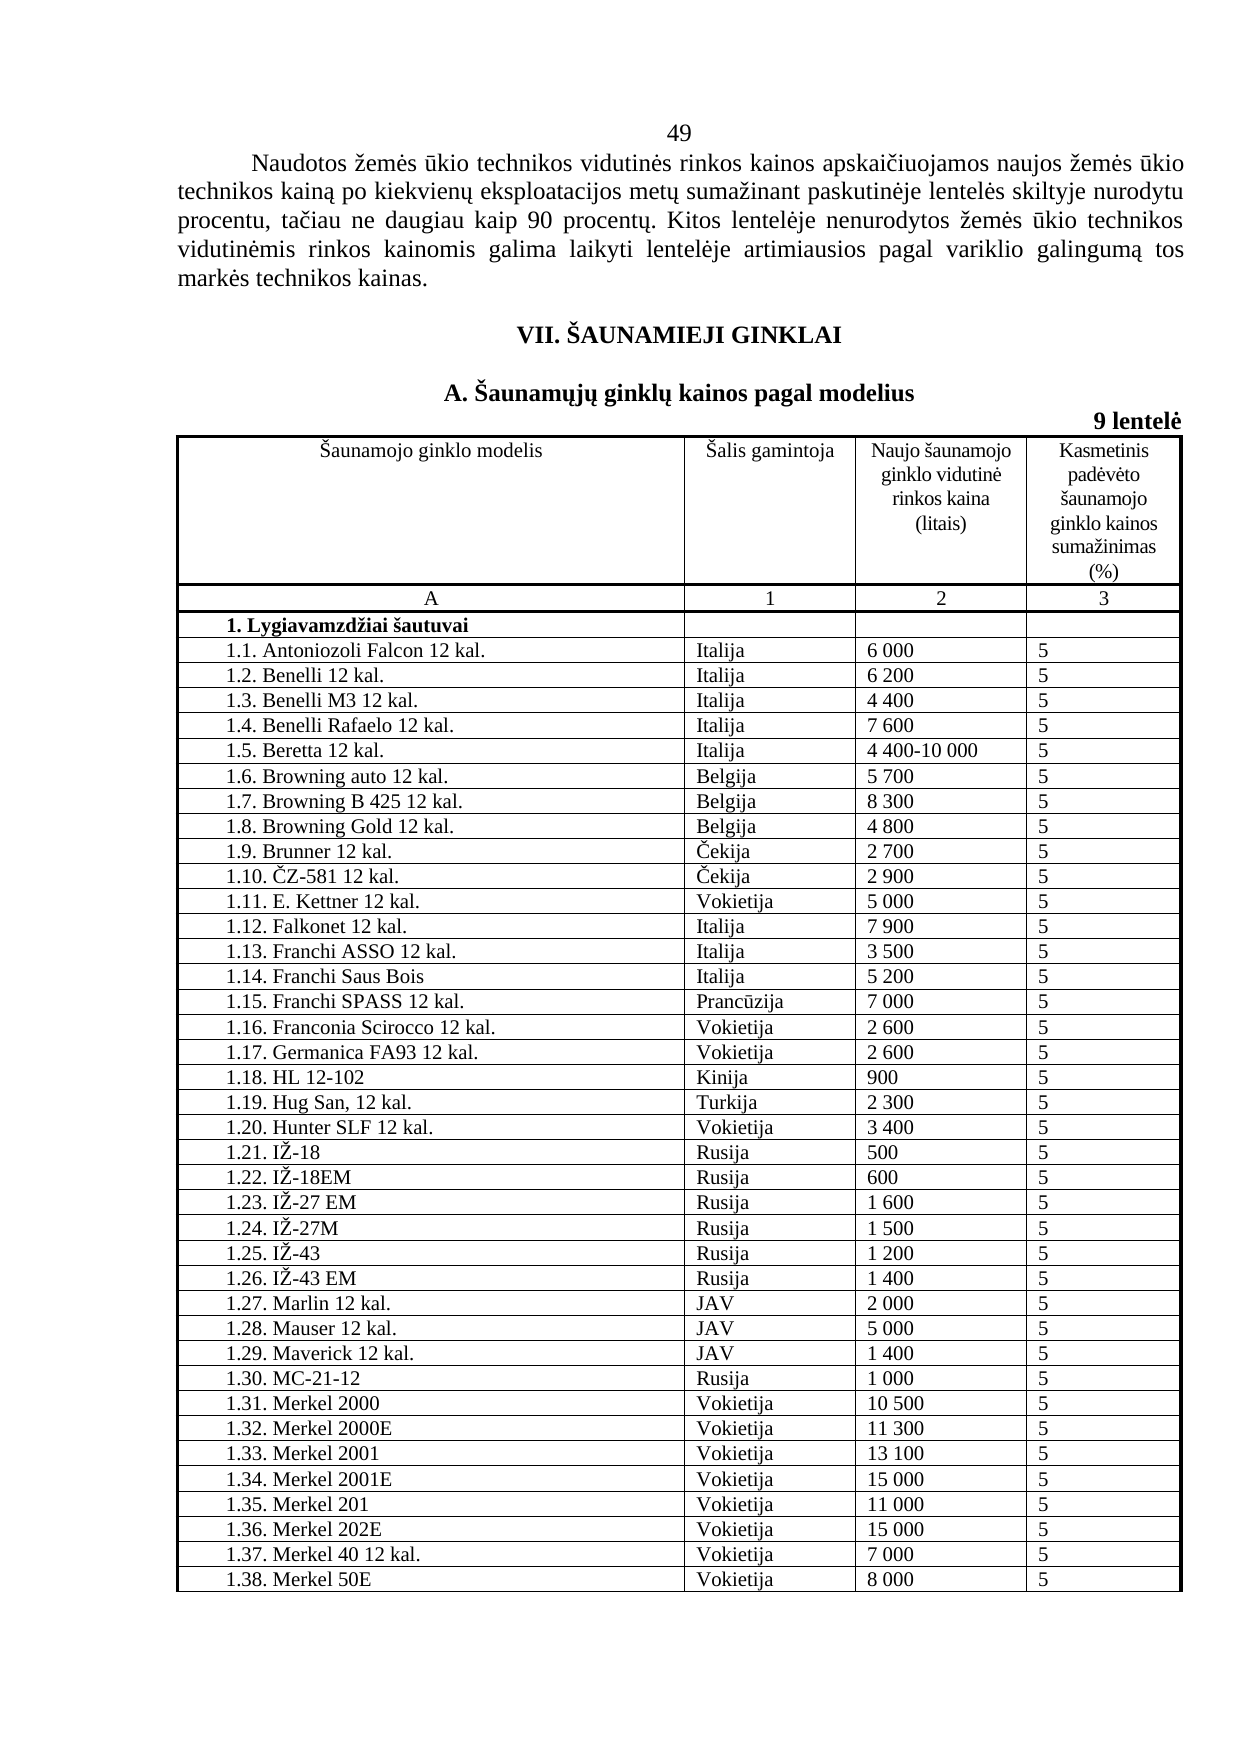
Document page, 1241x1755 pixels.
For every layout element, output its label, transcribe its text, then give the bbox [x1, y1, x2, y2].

table_cell 15 000 [856, 1466, 1026, 1491]
table_cell 5 [1027, 814, 1179, 838]
table_cell Kinija [685, 1065, 855, 1089]
table_cell 1.14. Franchi Saus Bois [179, 964, 684, 988]
table_cell 1.29. Maverick 12 kal. [179, 1341, 684, 1365]
table_cell 8 000 [856, 1567, 1026, 1591]
table_cell 1.13. Franchi ASSO 12 kal. [179, 939, 684, 963]
table_cell 1 400 [856, 1341, 1026, 1365]
table_cell 5 200 [856, 964, 1026, 988]
table_cell 1.23. IŽ-27 EM [179, 1190, 684, 1214]
table_cell 5 [1027, 1266, 1179, 1290]
table_header Naujo šaunamojo ginklo vidutinė rinkos kaina (litais) [856, 438, 1026, 583]
table_cell 5 [1027, 939, 1179, 963]
table_cell Čekija [685, 839, 855, 863]
table_cell 5 [1027, 1065, 1179, 1089]
table_cell 7 900 [856, 914, 1026, 938]
table_cell 1 600 [856, 1190, 1026, 1214]
table_cell Vokietija [685, 1542, 855, 1566]
text 9 lentelė [177, 406, 1181, 435]
table_cell 1.15. Franchi SPASS 12 kal. [179, 990, 684, 1013]
table_cell 6 000 [856, 638, 1026, 662]
table_cell 1.28. Mauser 12 kal. [179, 1316, 684, 1340]
table_cell JAV [685, 1316, 855, 1340]
table_cell Rusija [685, 1366, 855, 1390]
table_cell 1.11. E. Kettner 12 kal. [179, 889, 684, 913]
table_cell 3 [1027, 586, 1179, 610]
table_cell 2 600 [856, 1040, 1026, 1064]
table_cell 7 000 [856, 1542, 1026, 1566]
table_cell 600 [856, 1165, 1026, 1189]
table_cell 4 400-10 000 [856, 739, 1026, 762]
table_cell Rusija [685, 1190, 855, 1214]
table_cell 5 [1027, 663, 1179, 687]
table_cell Italija [685, 939, 855, 963]
table_cell 5 [1027, 1391, 1179, 1415]
table_cell 5 [1027, 889, 1179, 913]
table_cell 4 400 [856, 688, 1026, 712]
table_cell 5 [1027, 1190, 1179, 1214]
table_cell Vokietija [685, 1466, 855, 1491]
table_cell 8 300 [856, 789, 1026, 813]
table_cell 5 [1027, 688, 1179, 712]
table_cell Vokietija [685, 1492, 855, 1516]
table_cell 5 [1027, 1316, 1179, 1340]
table_cell 5 [1027, 1366, 1179, 1390]
table_cell 1.2. Benelli 12 kal. [179, 663, 684, 687]
table_cell 1.12. Falkonet 12 kal. [179, 914, 684, 938]
table_cell 1.5. Beretta 12 kal. [179, 739, 684, 762]
table_cell Belgija [685, 814, 855, 838]
table_cell 1.3. Benelli M3 12 kal. [179, 688, 684, 712]
table_cell 1.36. Merkel 202E [179, 1517, 684, 1541]
table_cell 1.31. Merkel 2000 [179, 1391, 684, 1415]
table_cell Italija [685, 638, 855, 662]
table_cell 5 [1027, 1466, 1179, 1491]
table_cell A [179, 586, 684, 610]
table_cell Vokietija [685, 1115, 855, 1139]
table_cell 1.9. Brunner 12 kal. [179, 839, 684, 863]
table_header Šalis gamintoja [685, 438, 855, 583]
table_cell 1.24. IŽ-27M [179, 1215, 684, 1239]
table_cell 5 [1027, 789, 1179, 813]
table_cell 5 [1027, 1015, 1179, 1039]
table_cell 2 300 [856, 1090, 1026, 1114]
table_cell 5 [1027, 864, 1179, 888]
table_cell 5 [1027, 1090, 1179, 1114]
table_cell 1 200 [856, 1241, 1026, 1264]
table_cell 5 [1027, 1441, 1179, 1465]
table_cell Italija [685, 688, 855, 712]
table_cell Belgija [685, 764, 855, 788]
table_cell 5 [1027, 739, 1179, 762]
table_cell 1.35. Merkel 201 [179, 1492, 684, 1516]
table_cell 1.25. IŽ-43 [179, 1241, 684, 1264]
table_cell Vokietija [685, 1416, 855, 1440]
table_cell 1.7. Browning B 425 12 kal. [179, 789, 684, 813]
table_cell 1.30. MC-21-12 [179, 1366, 684, 1390]
text A. Šaunamųjų ginklų kainos pagal modelius [177, 378, 1181, 406]
table_cell 1 000 [856, 1366, 1026, 1390]
table_cell 11 000 [856, 1492, 1026, 1516]
table_cell 1 [685, 586, 855, 610]
table_cell 1.38. Merkel 50E [179, 1567, 684, 1591]
table_cell 5 [1027, 638, 1179, 662]
table_cell 5 [1027, 1215, 1179, 1239]
table_cell Vokietija [685, 1517, 855, 1541]
table_cell 5 [1027, 1241, 1179, 1264]
table_cell [856, 613, 1026, 637]
table_cell Vokietija [685, 1391, 855, 1415]
table_cell 5 000 [856, 889, 1026, 913]
table_cell 2 700 [856, 839, 1026, 863]
table_cell 1.20. Hunter SLF 12 kal. [179, 1115, 684, 1139]
table_cell 5 [1027, 964, 1179, 988]
table_cell 5 [1027, 1567, 1179, 1591]
table_cell 2 900 [856, 864, 1026, 888]
table_cell Rusija [685, 1165, 855, 1189]
table_cell 1.19. Hug San, 12 kal. [179, 1090, 684, 1114]
table_cell 500 [856, 1140, 1026, 1164]
table_cell 2 600 [856, 1015, 1026, 1039]
table_cell Italija [685, 964, 855, 988]
table_cell 1.1. Antoniozoli Falcon 12 kal. [179, 638, 684, 662]
table_cell 5 [1027, 1291, 1179, 1315]
table_cell 1.4. Benelli Rafaelo 12 kal. [179, 713, 684, 737]
table_cell Čekija [685, 864, 855, 888]
table_cell 13 100 [856, 1441, 1026, 1465]
table_cell 3 500 [856, 939, 1026, 963]
table_cell 1 500 [856, 1215, 1026, 1239]
table_cell Prancūzija [685, 990, 855, 1013]
table_cell [685, 613, 855, 637]
table_cell 2 [856, 586, 1026, 610]
table_cell 6 200 [856, 663, 1026, 687]
table_cell 2 000 [856, 1291, 1026, 1315]
table_cell 1.26. IŽ-43 EM [179, 1266, 684, 1290]
table_cell Vokietija [685, 889, 855, 913]
table_cell 1.27. Marlin 12 kal. [179, 1291, 684, 1315]
table_cell 1 400 [856, 1266, 1026, 1290]
text Naudotos žemės ūkio technikos vidutinės rinkos kainos apskaičiuojamos naujos žemės ūkio technikos kainą po kiekvienų eksploatacijos metų sumažinant paskutinėje lentelės skiltyje nurodytu procentu, tačiau ne daugiau kaip 90 procentų. Kitos lentelėje nenurodytos žemės ūkio technikos vidutinėmis rinkos kainomis galima laikyti lentelėje artimiausios pagal variklio galingumą tos markės technikos kainas. [177, 148, 1185, 291]
table_cell 10 500 [856, 1391, 1026, 1415]
table_cell 1.34. Merkel 2001E [179, 1466, 684, 1491]
table_cell 5 [1027, 839, 1179, 863]
table_cell 1.21. IŽ-18 [179, 1140, 684, 1164]
table_header Kasmetinis padėvėto šaunamojo ginklo kainos sumažinimas (%) [1027, 438, 1179, 583]
table_cell Turkija [685, 1090, 855, 1114]
table_cell JAV [685, 1341, 855, 1365]
table_cell Vokietija [685, 1441, 855, 1465]
table_cell 5 [1027, 1165, 1179, 1189]
table_cell 5 [1027, 990, 1179, 1013]
table_cell [1027, 613, 1179, 637]
table_cell Italija [685, 663, 855, 687]
table_cell 1.32. Merkel 2000E [179, 1416, 684, 1440]
table_cell 4 800 [856, 814, 1026, 838]
table_cell 5 [1027, 1517, 1179, 1541]
table_cell 1.18. HL 12-102 [179, 1065, 684, 1089]
table_header Šaunamojo ginklo modelis [179, 438, 684, 583]
table_cell Vokietija [685, 1040, 855, 1064]
table_cell 5 000 [856, 1316, 1026, 1340]
table_cell JAV [685, 1291, 855, 1315]
table_cell 900 [856, 1065, 1026, 1089]
table_cell 1.8. Browning Gold 12 kal. [179, 814, 684, 838]
table_cell 1.17. Germanica FA93 12 kal. [179, 1040, 684, 1064]
table_cell 1.6. Browning auto 12 kal. [179, 764, 684, 788]
table_cell Italija [685, 713, 855, 737]
table_cell 7 600 [856, 713, 1026, 737]
table_cell 1.22. IŽ-18EM [179, 1165, 684, 1189]
table_cell 5 [1027, 914, 1179, 938]
table_cell Rusija [685, 1215, 855, 1239]
table_cell 11 300 [856, 1416, 1026, 1440]
table_cell 1.10. ČZ-581 12 kal. [179, 864, 684, 888]
table_cell 3 400 [856, 1115, 1026, 1139]
table_cell 1. Lygiavamzdžiai šautuvai [179, 613, 684, 637]
table_cell 5 [1027, 764, 1179, 788]
table_cell Rusija [685, 1140, 855, 1164]
table_cell 5 [1027, 1140, 1179, 1164]
table_cell Italija [685, 914, 855, 938]
table_cell 5 [1027, 1115, 1179, 1139]
table_cell Rusija [685, 1266, 855, 1290]
table_cell Rusija [685, 1241, 855, 1264]
table_cell 5 [1027, 1492, 1179, 1516]
table_cell 1.16. Franconia Scirocco 12 kal. [179, 1015, 684, 1039]
table_cell 5 [1027, 713, 1179, 737]
table_cell 5 700 [856, 764, 1026, 788]
table_cell 5 [1027, 1341, 1179, 1365]
table_cell Belgija [685, 789, 855, 813]
table_cell 7 000 [856, 990, 1026, 1013]
table_cell 5 [1027, 1416, 1179, 1440]
table_cell 5 [1027, 1040, 1179, 1064]
table_cell Vokietija [685, 1567, 855, 1591]
table_cell Vokietija [685, 1015, 855, 1039]
table_cell Italija [685, 739, 855, 762]
table_cell 1.37. Merkel 40 12 kal. [179, 1542, 684, 1566]
text VII. ŠAUNAMIEJI GINKLAI [177, 320, 1181, 349]
table_cell 15 000 [856, 1517, 1026, 1541]
table_cell 1.33. Merkel 2001 [179, 1441, 684, 1465]
table_cell 5 [1027, 1542, 1179, 1566]
